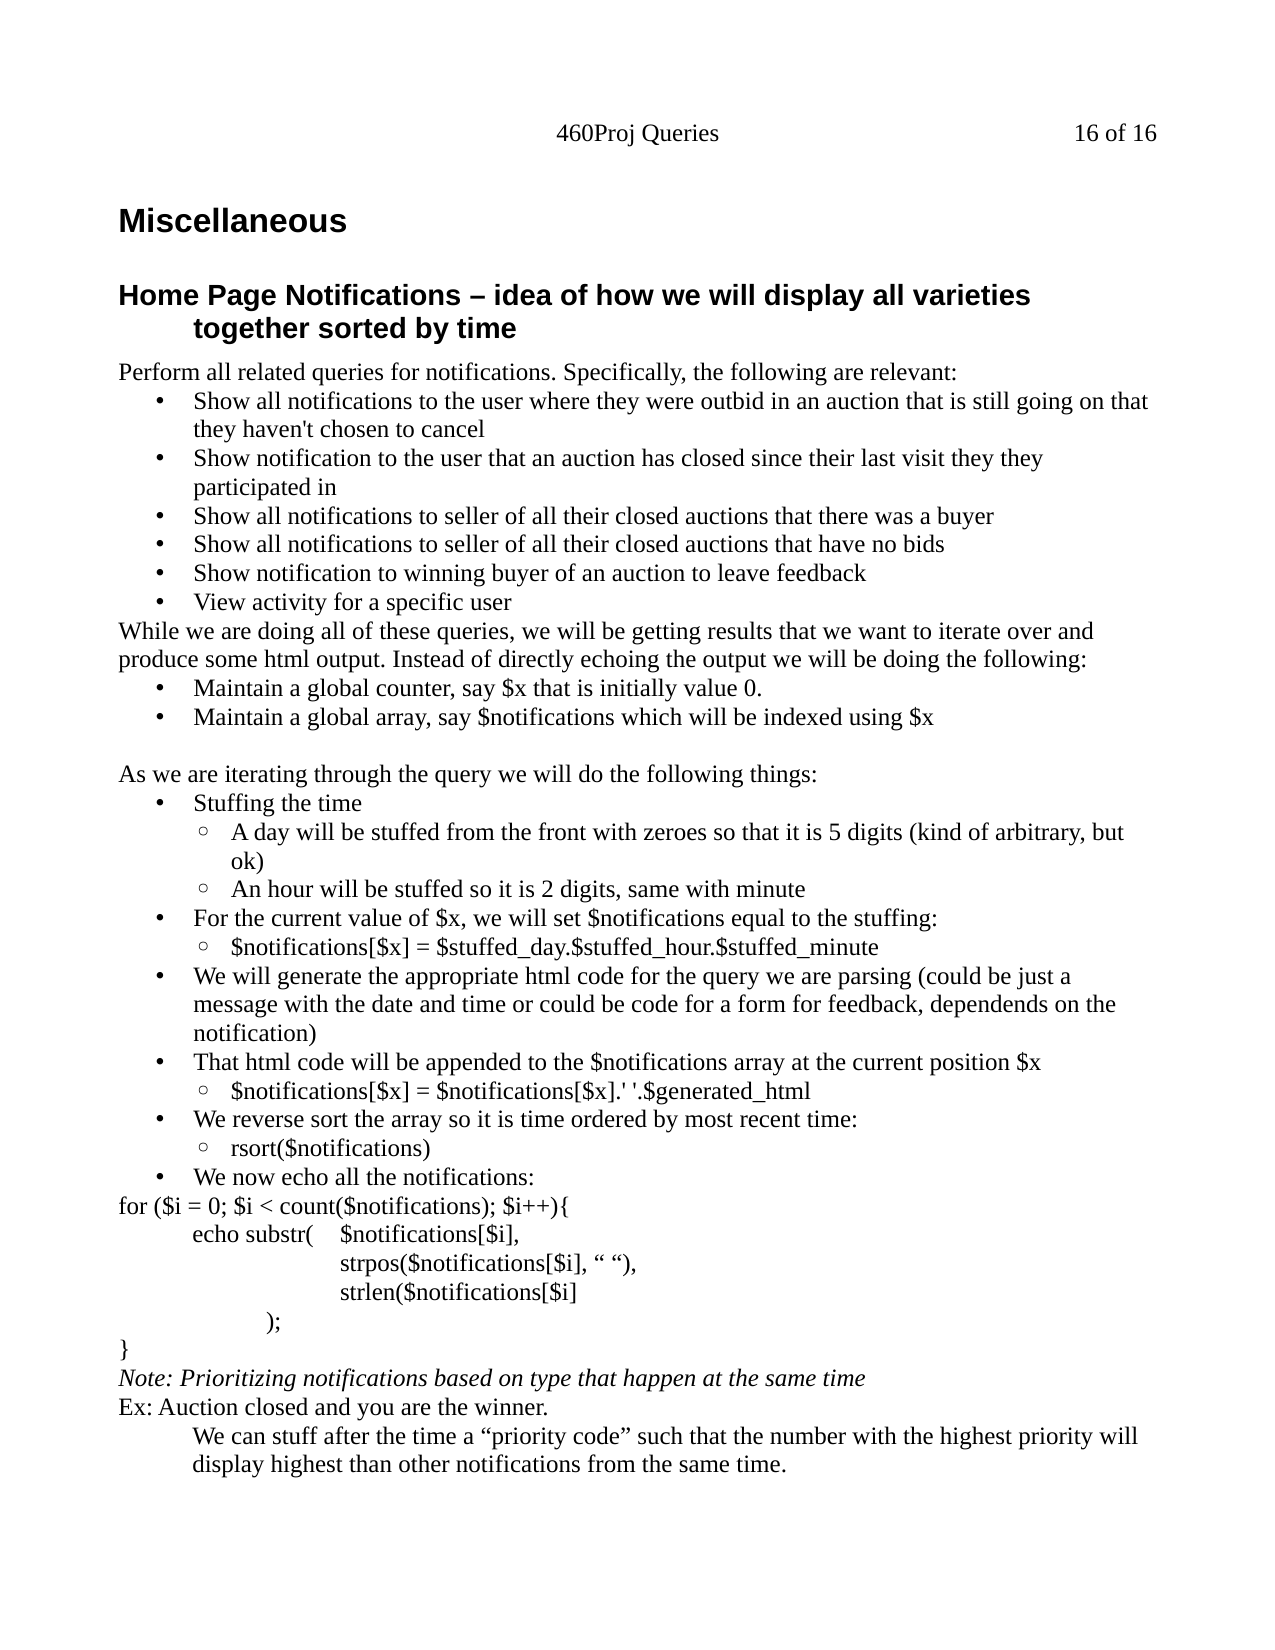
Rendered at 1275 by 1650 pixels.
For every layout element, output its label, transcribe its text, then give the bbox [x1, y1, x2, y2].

text Perform all related queries for notifications. Specifically, the following are relevant: [118, 357, 1157, 386]
list Maintain a global array, say $notifications which will be indexed using $x [156, 702, 1157, 731]
list rsort($notifications) [193, 1133, 1157, 1162]
text } [118, 1334, 1157, 1363]
list Maintain a global counter, say $x that is initially value 0. [156, 673, 1157, 702]
text We can stuff after the time a “priority code” such that the number with the highest priority will display highest than other notifications from the same time. [118, 1421, 1157, 1478]
subtitle Home Page Notifications – idea of how we will display all varieties together sorted by time [118, 277, 1157, 344]
subtitle Miscellaneous [118, 201, 1157, 240]
text As we are iterating through the query we will do the following things: [118, 759, 1157, 788]
text for ($i = 0; $i < count($notifications); $i++){ [118, 1191, 1157, 1219]
list Show all notifications to seller of all their closed auctions that have no bids [156, 529, 1157, 558]
list We will generate the appropriate html code for the query we are parsing (could be just a message with the date and time or could be code for a form for feedback, dependends on the notification) [156, 961, 1157, 1047]
text ); [118, 1306, 1157, 1334]
text strlen($notifications[$i] [118, 1277, 1157, 1306]
text Ex: Auction closed and you are the winner. [118, 1392, 1157, 1421]
list We now echo all the notifications: [156, 1162, 1157, 1191]
list We reverse sort the array so it is time ordered by most recent time: [156, 1104, 1157, 1133]
text While we are doing all of these queries, we will be getting results that we want to iterate over and produce some html output. Instead of directly echoing the output we will be doing the following: [118, 616, 1157, 673]
list An hour will be stuffed so it is 2 digits, same with minute [193, 874, 1157, 903]
list Show notification to the user that an auction has closed since their last visit they they participated in [156, 443, 1157, 501]
list $notifications[$x] = $stuffed_day.$stuffed_hour.$stuffed_minute [193, 932, 1157, 961]
list That html code will be appended to the $notifications array at the current position $x [156, 1047, 1157, 1076]
list Show all notifications to the user where they were outbid in an auction that is still going on that they haven't chosen to cancel [156, 386, 1157, 443]
list $notifications[$x] = $notifications[$x].' '.$generated_html [193, 1076, 1157, 1104]
list View activity for a specific user [156, 587, 1157, 616]
list A day will be stuffed from the front with zeroes so that it is 5 digits (kind of arbitrary, but ok) [193, 817, 1157, 874]
list Show all notifications to seller of all their closed auctions that there was a buyer [156, 501, 1157, 529]
text Note: Prioritizing notifications based on type that happen at the same time [118, 1363, 1157, 1392]
text echo substr( $notifications[$i], [118, 1219, 1157, 1248]
list For the current value of $x, we will set $notifications equal to the stuffing: [156, 903, 1157, 932]
list Show notification to winning buyer of an auction to leave feedback [156, 558, 1157, 587]
list Stuffing the time [156, 788, 1157, 817]
text strpos($notifications[$i], “ “), [118, 1248, 1157, 1277]
